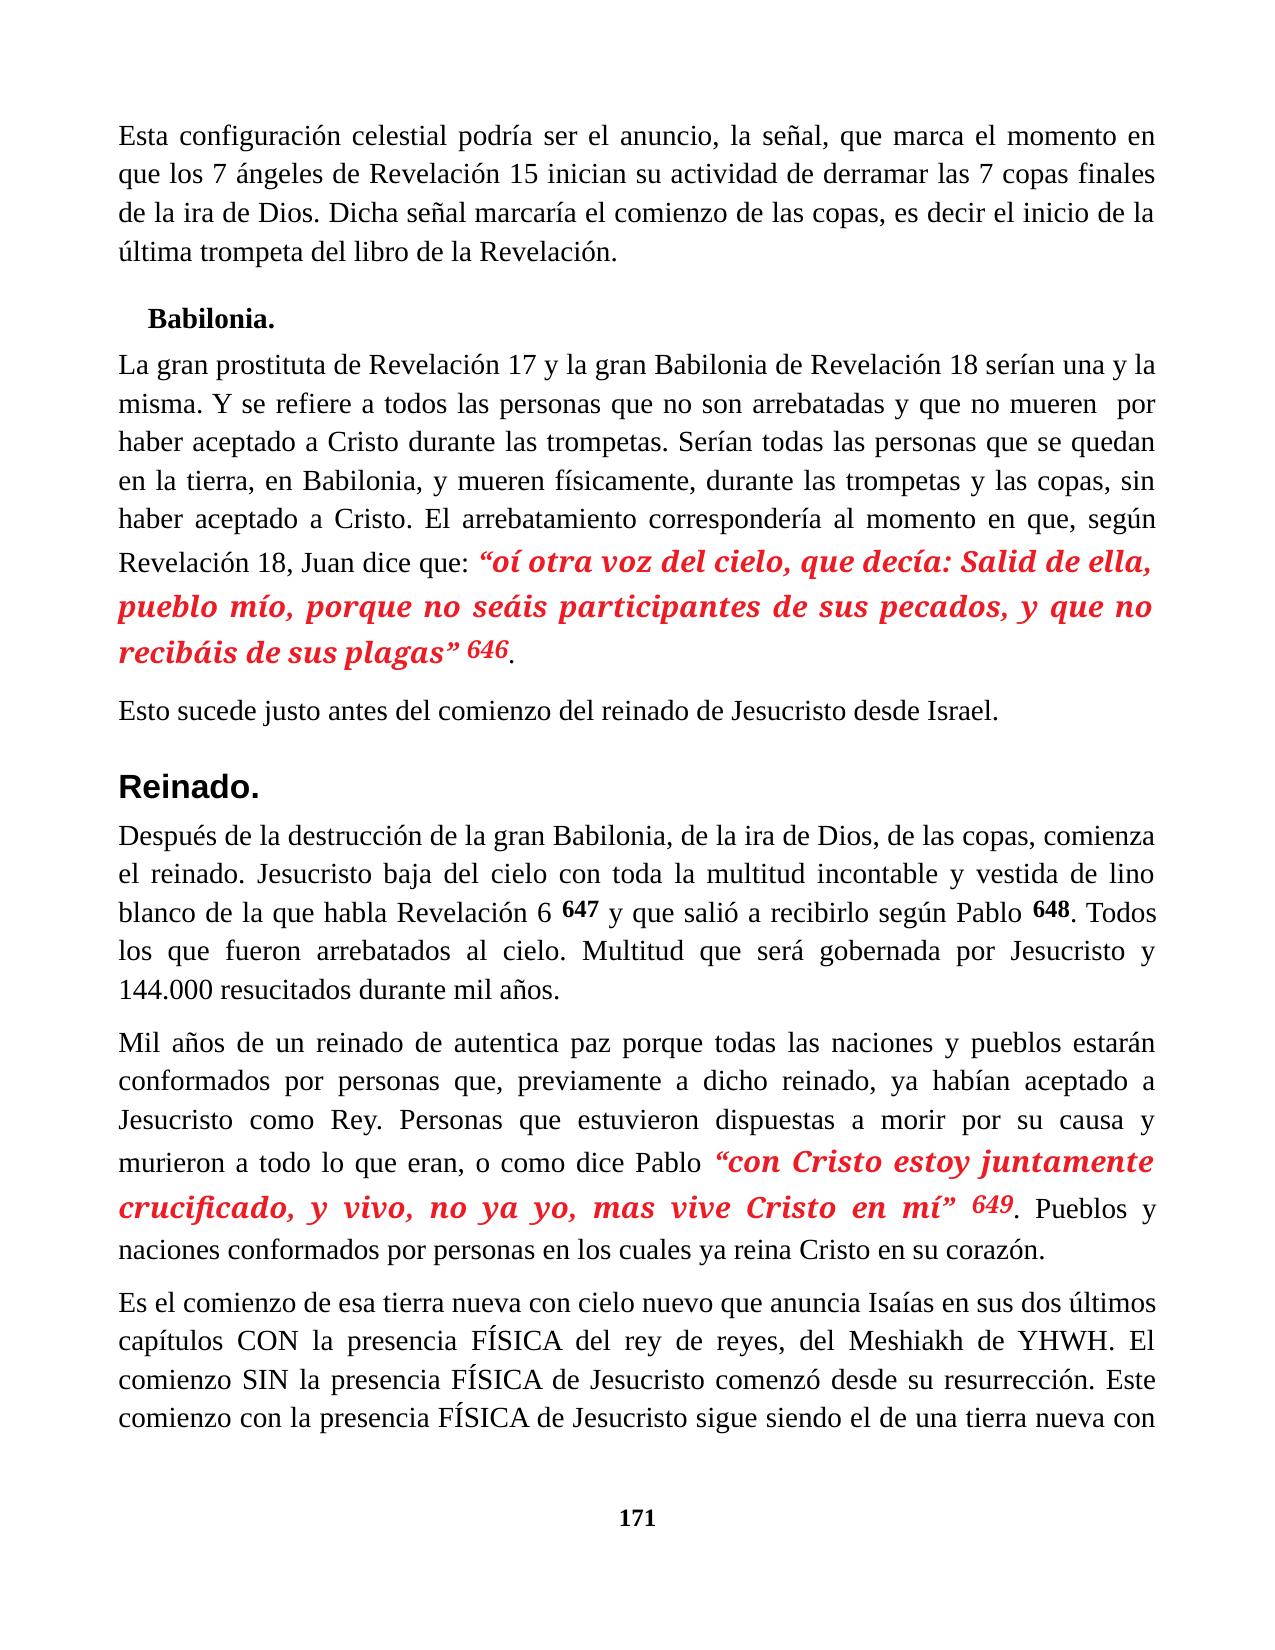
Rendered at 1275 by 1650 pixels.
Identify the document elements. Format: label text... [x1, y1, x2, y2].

text Es el comienzo de esa tierra nueva con cielo nuevo que anuncia Isaías en sus dos últimos capítulos CON la presencia FÍSICA del rey de reyes, del Meshiakh de YHWH. El comienzo SIN la presencia FÍSICA de Jesucristo comenzó desde su resurrección. Este comienzo con la presencia FÍSICA de Jesucristo sigue siendo el de una tierra nueva con [118, 1285, 1157, 1434]
text Esto sucede justo antes del comienzo del reinado de Jesucristo desde Israel. [118, 693, 1157, 726]
text Esta configuración celestial podría ser el anuncio, la señal, que marca el momento en que los 7 ángeles de Revelación 15 inician su actividad de derramar las 7 copas finales de la ira de Dios. Dicha señal marcaría el comienzo de las copas, es decir el inicio de la última trompeta del libro de la Revelación. [118, 118, 1157, 267]
subtitle Babilonia. [148, 301, 1157, 335]
text Después de la destrucción de la gran Babilonia, de la ira de Dios, de las copas, comienza el reinado. Jesucristo baja del cielo con toda la multitud incontable y vestida de lino blanco de la que habla Revelación 6 y que salió a recibirlo según Pablo . Todos los que fueron arrebatados al cielo. Multitud que será gobernada por Jesucristo y 144.000 resucitados durante mil años. [118, 818, 1157, 1005]
text La gran prostituta de Revelación 17 y la gran Babilonia de Revelación 18 serían una y la misma. Y se refiere a todos las personas que no son arrebatadas y que no mueren por haber aceptado a Cristo durante las trompetas. Serían todas las personas que se quedan en la tierra, en Babilonia, y mueren físicamente, durante las trompetas y las copas, sin haber aceptado a Cristo. El arrebatamiento correspondería al momento en que, según Revelación 18, Juan dice que: “oí otra voz del cielo, que decía: Salid de ella, pueblo mío, porque no seáis participantes de sus pecados, y que no recibáis de sus plagas” . [118, 347, 1157, 672]
subtitle Reinado. [118, 767, 1157, 805]
text Mil años de un reinado de autentica paz porque todas las naciones y pueblos estarán conformados por personas que, previamente a dicho reinado, ya habían aceptado a Jesucristo como Rey. Personas que estuvieron dispuestas a morir por su causa y murieron a todo lo que eran, o como dice Pablo “con Cristo estoy juntamente crucificado, y vivo, no ya yo, mas vive Cristo en mí” . Pueblos y naciones conformados por personas en los cuales ya reina Cristo en su corazón. [118, 1025, 1157, 1265]
